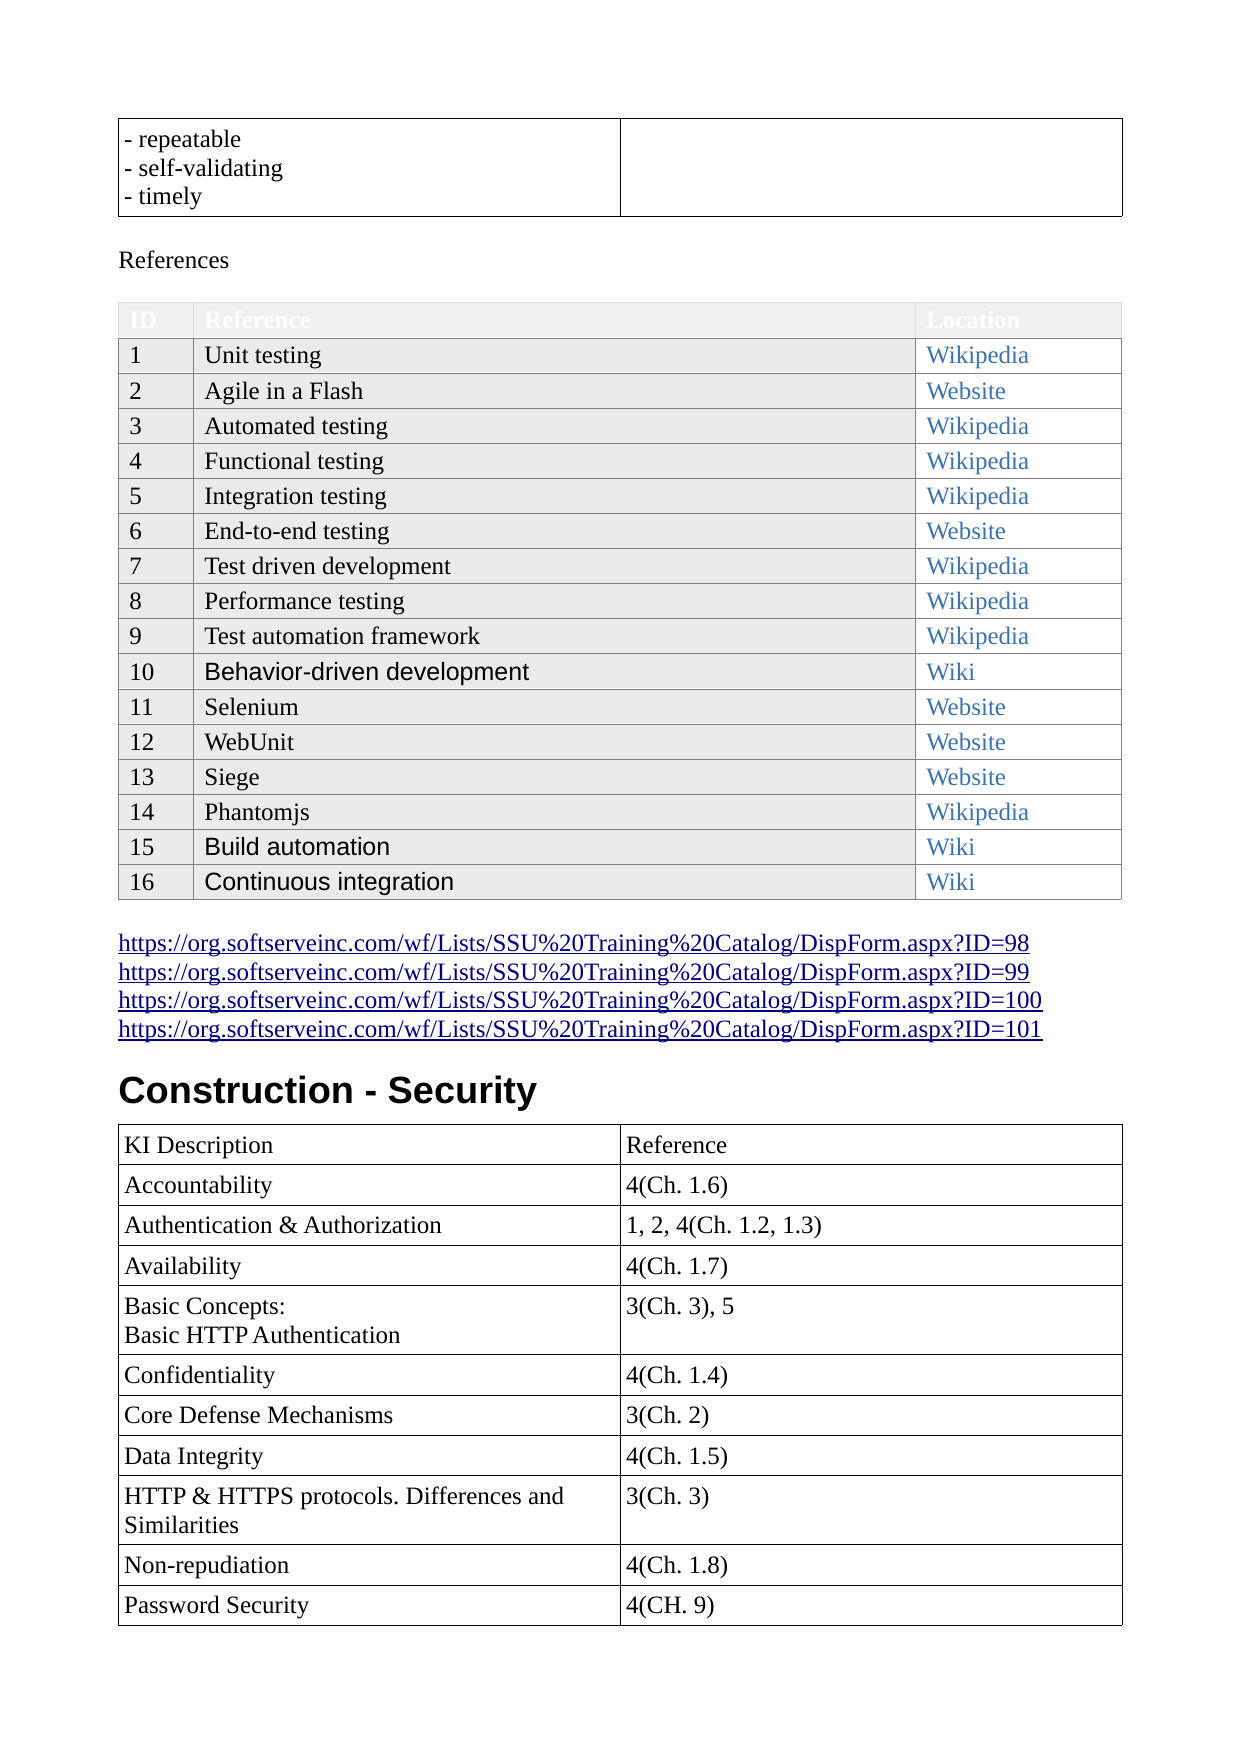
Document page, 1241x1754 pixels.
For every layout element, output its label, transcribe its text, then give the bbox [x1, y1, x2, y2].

table_cell 10 [119, 654, 193, 688]
table_cell 4(CH. 9) [621, 1586, 1122, 1625]
table_cell 4(Ch. 1.4) [621, 1355, 1122, 1395]
table_cell 12 [119, 725, 193, 759]
table_cell Non-repudiation [119, 1545, 620, 1585]
table_cell Wikipedia [916, 619, 1121, 653]
table_cell 1, 2, 4(Ch. 1.2, 1.3) [621, 1206, 1122, 1245]
table_cell Website [916, 514, 1121, 548]
table_cell 3(Ch. 3), 5 [621, 1286, 1122, 1354]
table_cell Availability [119, 1246, 620, 1285]
table_cell 9 [119, 619, 193, 653]
table_cell Wikipedia [916, 479, 1121, 513]
table_cell Performance testing [194, 584, 915, 618]
table_header Reference [621, 1125, 1122, 1164]
table_cell 8 [119, 584, 193, 618]
table_cell Data Integrity [119, 1436, 620, 1475]
table_cell Authentication & Authorization [119, 1206, 620, 1245]
table_cell 4(Ch. 1.8) [621, 1545, 1122, 1585]
table_cell Functional testing [194, 444, 915, 478]
table_cell Wikipedia [916, 444, 1121, 478]
text https://org.softserveinc.com/wf/Lists/SSU%20Training%20Catalog/DispForm.aspx?ID=101 [118, 1014, 1122, 1043]
table_cell 4(Ch. 1.6) [621, 1165, 1122, 1205]
subtitle Construction - Security [118, 1068, 1122, 1112]
table_header KI Description [119, 1125, 620, 1164]
table_cell Automated testing [194, 409, 915, 443]
table_cell Unit testing [194, 339, 915, 372]
table_header Location [916, 303, 1121, 337]
table_cell Wikipedia [916, 549, 1121, 583]
table_cell Test automation framework [194, 619, 915, 653]
table_cell Wiki [916, 865, 1121, 899]
table_cell Selenium [194, 690, 915, 723]
table_cell Phantomjs [194, 795, 915, 829]
table_cell 5 [119, 479, 193, 513]
table_cell 1 [119, 339, 193, 372]
table_cell 15 [119, 830, 193, 864]
table_cell HTTP & HTTPS protocols. Differences and Similarities [119, 1476, 620, 1544]
table_cell 4(Ch. 1.5) [621, 1436, 1122, 1475]
table_cell Wikipedia [916, 339, 1121, 372]
table_cell Continuous integration [194, 865, 915, 899]
table_cell End-to-end testing [194, 514, 915, 548]
table_cell Website [916, 760, 1121, 794]
table_cell Website [916, 374, 1121, 408]
table_cell Integration testing [194, 479, 915, 513]
text https://org.softserveinc.com/wf/Lists/SSU%20Training%20Catalog/DispForm.aspx?ID=99 [118, 957, 1122, 985]
text References [118, 245, 1122, 273]
text https://org.softserveinc.com/wf/Lists/SSU%20Training%20Catalog/DispForm.aspx?ID=98 [118, 928, 1122, 957]
table_cell Wiki [916, 830, 1121, 864]
table_cell [621, 119, 1122, 216]
table_cell Wikipedia [916, 409, 1121, 443]
table_cell Wiki [916, 654, 1121, 688]
table_cell Accountability [119, 1165, 620, 1205]
table_cell Website [916, 690, 1121, 723]
table_cell 7 [119, 549, 193, 583]
table_cell Wikipedia [916, 795, 1121, 829]
table_cell 14 [119, 795, 193, 829]
table_cell Behavior-driven development [194, 654, 915, 688]
table_header ID [119, 303, 193, 337]
table_cell Website [916, 725, 1121, 759]
table_cell 2 [119, 374, 193, 408]
table_cell Basic Concepts: Basic HTTP Authentication [119, 1286, 620, 1354]
table_cell 3(Ch. 3) [621, 1476, 1122, 1544]
table_cell - repeatable - self-validating - timely [119, 119, 620, 216]
table_cell WebUnit [194, 725, 915, 759]
table_cell 16 [119, 865, 193, 899]
table_cell 4 [119, 444, 193, 478]
table_header Reference [194, 303, 915, 337]
table_cell 6 [119, 514, 193, 548]
table_cell Build automation [194, 830, 915, 864]
table_cell Confidentiality [119, 1355, 620, 1395]
text https://org.softserveinc.com/wf/Lists/SSU%20Training%20Catalog/DispForm.aspx?ID=100 [118, 985, 1122, 1014]
table_cell Core Defense Mechanisms [119, 1396, 620, 1435]
table_cell 3 [119, 409, 193, 443]
table_cell 11 [119, 690, 193, 723]
table_cell Password Security [119, 1586, 620, 1625]
table_cell 4(Ch. 1.7) [621, 1246, 1122, 1285]
table_cell Wikipedia [916, 584, 1121, 618]
table_cell Agile in a Flash [194, 374, 915, 408]
table_cell 3(Ch. 2) [621, 1396, 1122, 1435]
table_cell 13 [119, 760, 193, 794]
table_cell Test driven development [194, 549, 915, 583]
table_cell Siege [194, 760, 915, 794]
